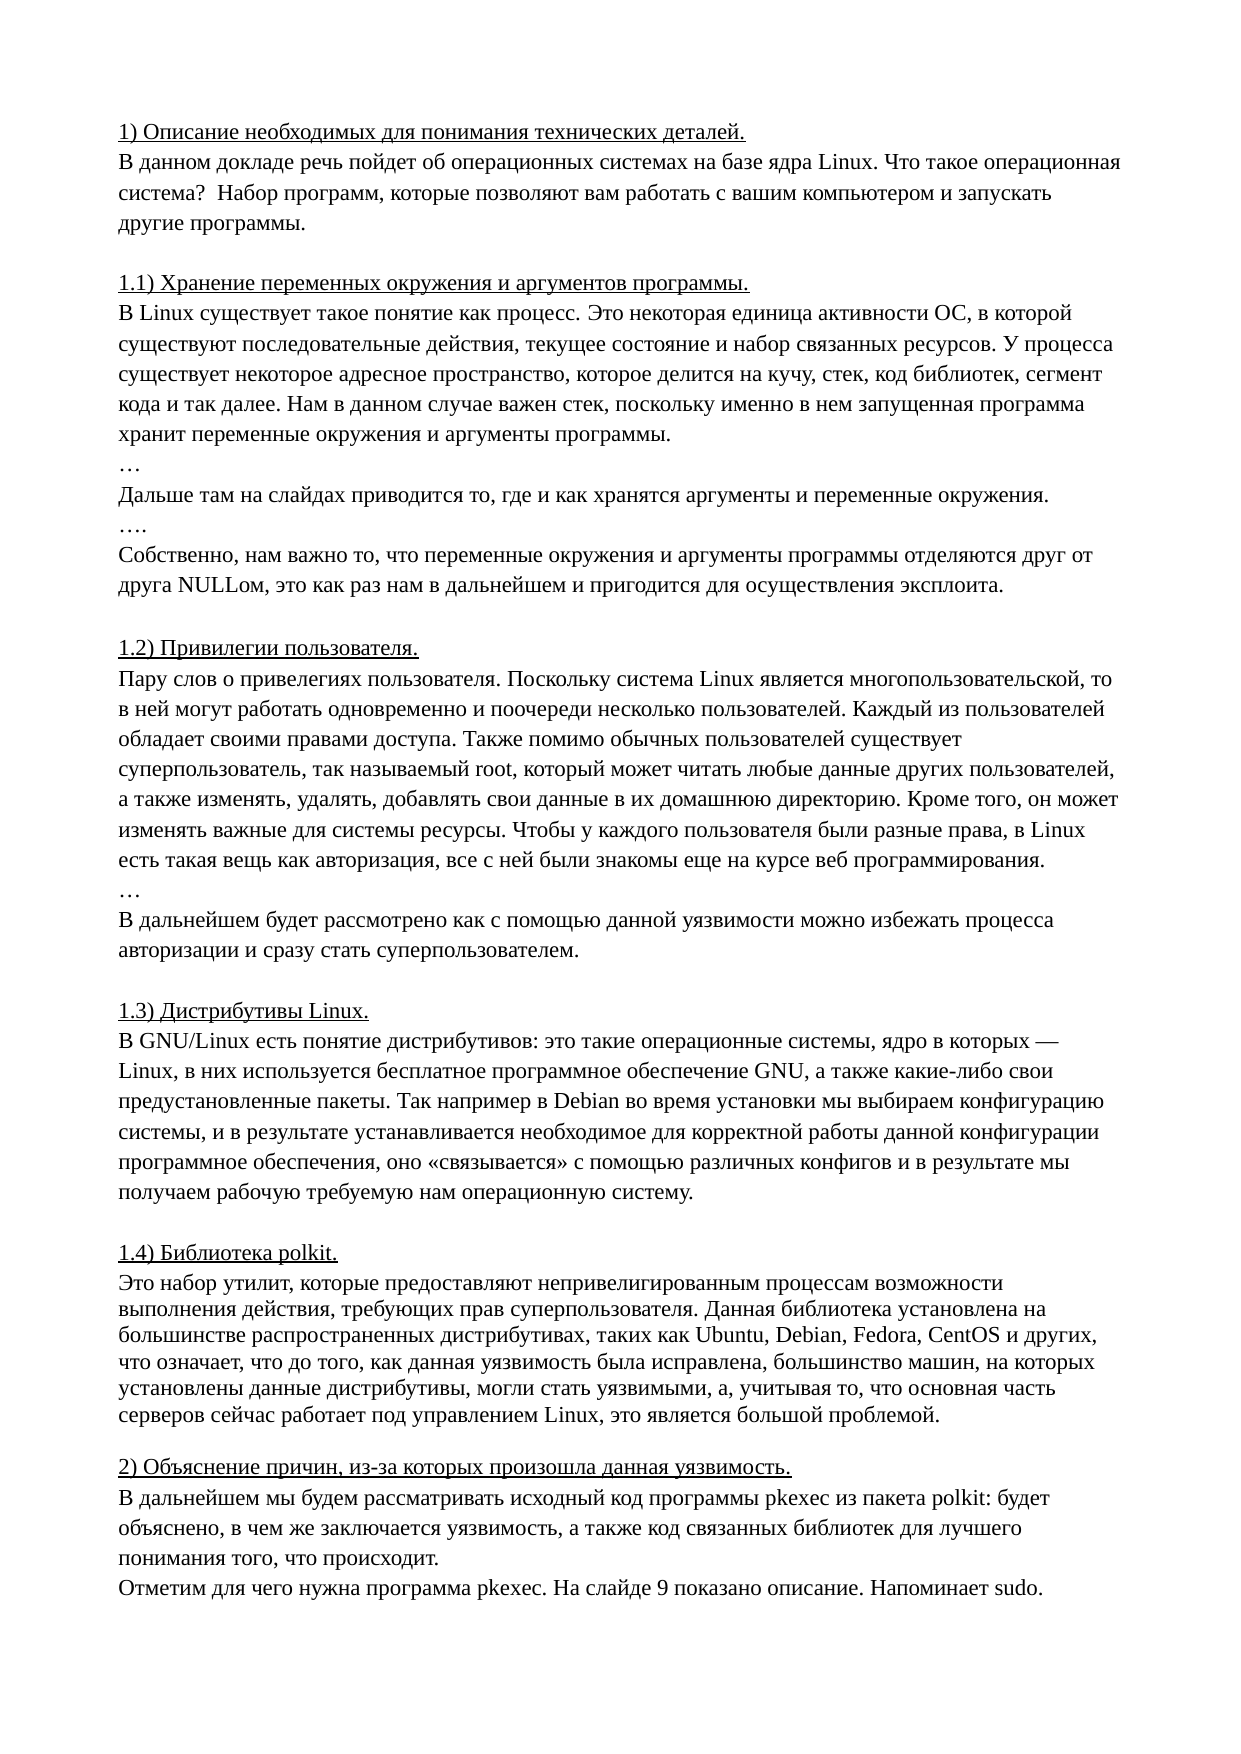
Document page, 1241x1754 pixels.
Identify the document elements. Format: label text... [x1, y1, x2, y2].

text … [118, 450, 1122, 477]
text Собственно, нам важно то, что переменные окружения и аргументы программы отделяются друг от друга NULLом, это как раз нам в дальнейшем и пригодится для осуществления эксплоита. [118, 541, 1122, 598]
text Это набор утилит, которые предоставляют непривелигированным процессам возможности выполнения действия, требующих прав суперпользователя. Данная библиотека установлена на большинстве распространенных дистрибутивах, таких как Ubuntu, Debian, Fedora, CentOS и других, что означает, что до того, как данная уязвимость была исправлена, большинство машин, на которых установлены данные дистрибутивы, могли стать уязвимыми, а, учитывая то, что основная часть серверов сейчас работает под управлением Linux, это является большой проблемой. [118, 1269, 1122, 1427]
text Дальше там на слайдах приводится то, где и как хранятся аргументы и переменные окружения. [118, 481, 1122, 507]
text В дальнейшем будет рассмотрено как с помощью данной уязвимости можно избежать процесса авторизации и сразу стать суперпользователем. [118, 906, 1122, 963]
text … [118, 876, 1122, 902]
text В дальнейшем мы будем рассматривать исходный код программы pkexec из пакета polkit: будет объяснено, в чем же заключается уязвимость, а также код связанных библиотек для лучшего понимания того, что происходит. [118, 1483, 1122, 1570]
text В Linux существует такое понятие как процесс. Это некоторая единица активности ОС, в которой существуют последовательные действия, текущее состояние и набор связанных ресурсов. У процесса существует некоторое адресное пространство, которое делится на кучу, стек, код библиотек, сегмент кода и так далее. Нам в данном случае важен стек, поскольку именно в нем запущенная программа хранит переменные окружения и аргументы программы. [118, 299, 1122, 447]
text 1) Описание необходимых для понимания технических деталей. [118, 118, 1122, 144]
text Отметим для чего нужна программа pkexec. На слайде 9 показано описание. Напоминает sudo. [118, 1574, 1122, 1601]
text 1.4) Библиотека polkit. [118, 1239, 1122, 1265]
text 2) Объяснение причин, из-за которых произошла данная уязвимость. [118, 1453, 1122, 1480]
text Пару слов о привелегиях пользователя. Поскольку система Linux является многопользовательской, то в ней могут работать одновременно и поочереди несколько пользователей. Каждый из пользователей обладает своими правами доступа. Также помимо обычных пользователей существует суперпользователь, так называемый root, который может читать любые данные других пользователей, а также изменять, удалять, добавлять свои данные в их домашнюю директорию. Кроме того, он может изменять важные для системы ресурсы. Чтобы у каждого пользователя были разные права, в Linux есть такая вещь как авторизация, все с ней были знакомы еще на курсе веб программирования. [118, 665, 1122, 872]
text 1.1) Хранение переменных окружения и аргументов программы. [118, 269, 1122, 296]
text 1.2) Привилегии пользователя. [118, 634, 1122, 661]
text 1.3) Дистрибутивы Linux. [118, 997, 1122, 1023]
text В данном докладе речь пойдет об операционных системах на базе ядра Linux. Что такое операционная система? Набор программ, которые позволяют вам работать с вашим компьютером и запускать другие программы. [118, 148, 1122, 235]
text …. [118, 511, 1122, 537]
text В GNU/Linux есть понятие дистрибутивов: это такие операционные системы, ядро в которых — Linux, в них используется бесплатное программное обеспечение GNU, а также какие-либо свои предустановленные пакеты. Так например в Debian во время установки мы выбираем конфигурацию системы, и в результате устанавливается необходимое для корректной работы данной конфигурации программное обеспечения, оно «связывается» с помощью различных конфигов и в результате мы получаем рабочую требуемую нам операционную систему. [118, 1027, 1122, 1204]
